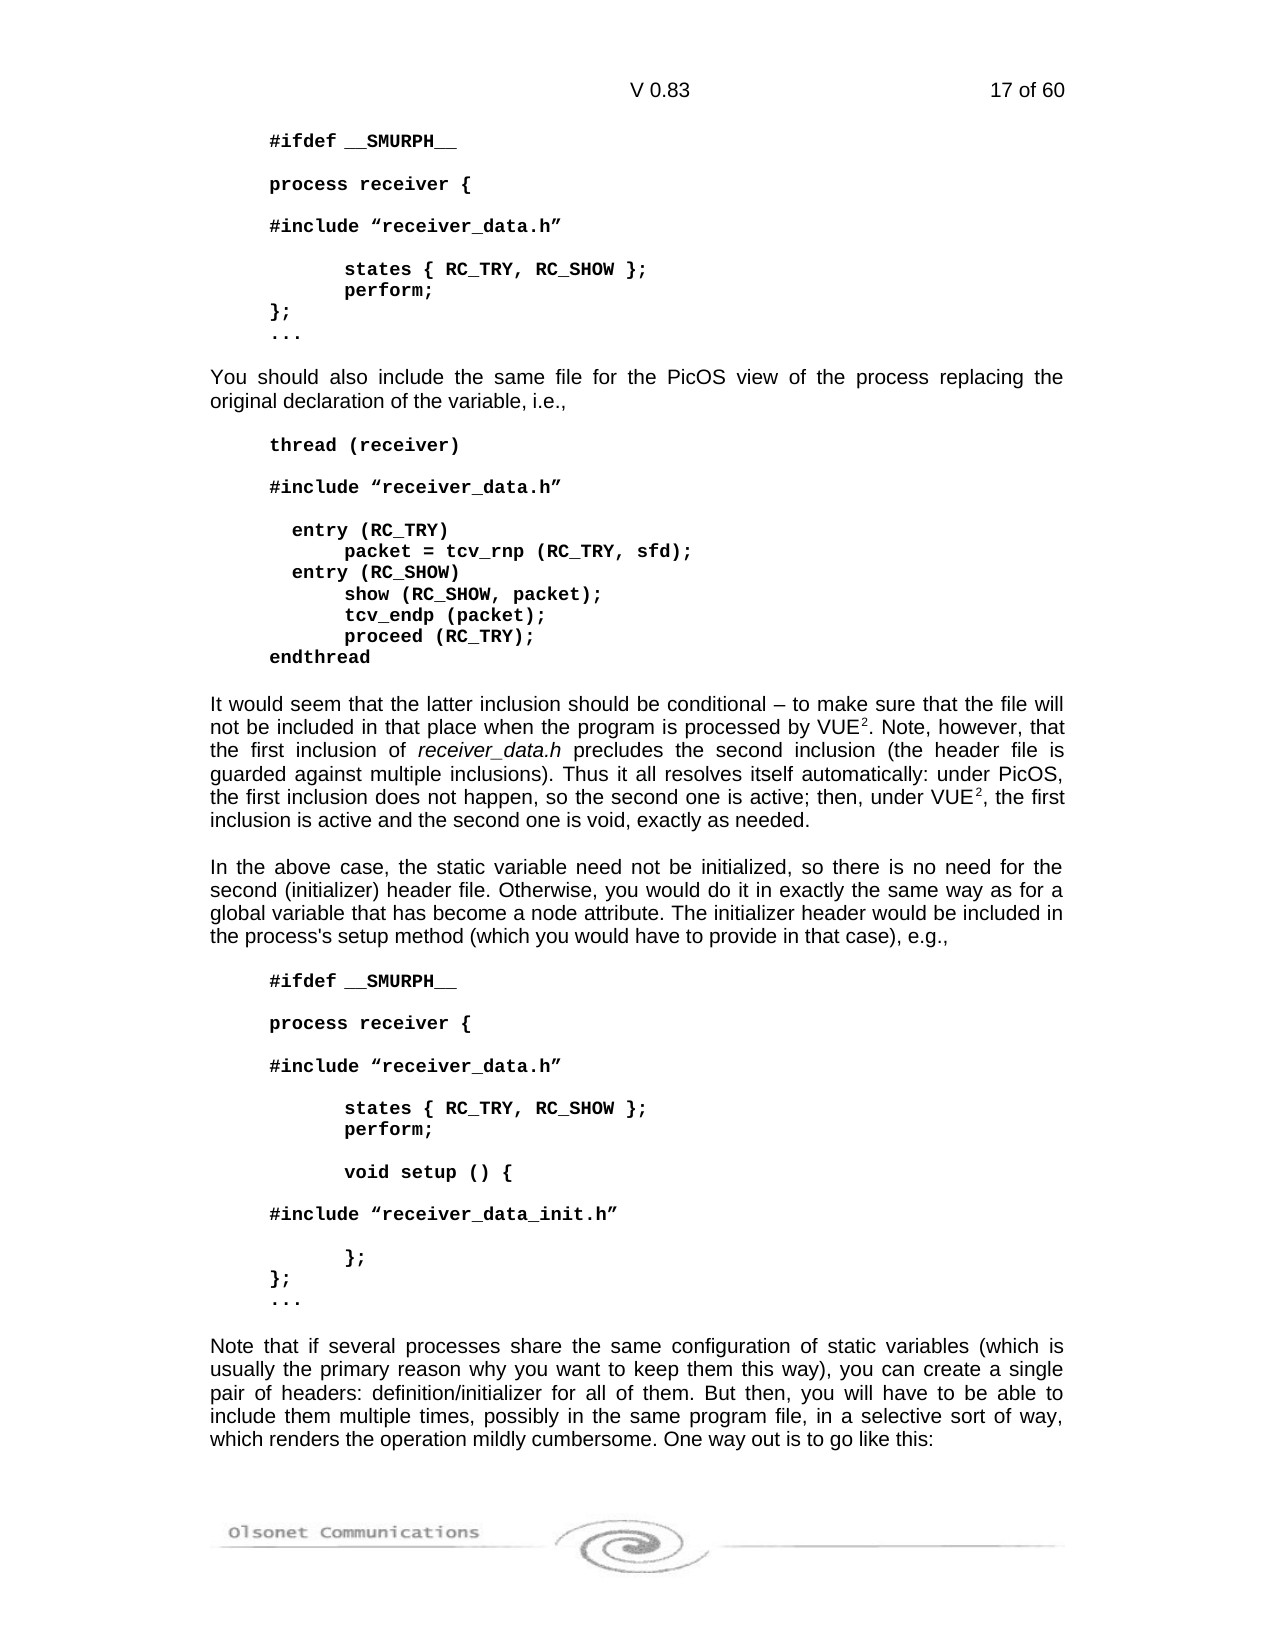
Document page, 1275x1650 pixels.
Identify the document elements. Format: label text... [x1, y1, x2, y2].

text states { RC_TRY, RC_SHOW }; [269, 260, 1065, 281]
text endthread [269, 648, 1065, 669]
text process receiver { [269, 1014, 1065, 1035]
text perform; [269, 281, 1065, 302]
text #ifdef __SMURPH__ [269, 132, 1065, 153]
text You should also include the same file for the PicOS view of the process replacing the original declaration of the variable, i.e., [210, 366, 1065, 412]
text }; [269, 302, 1065, 323]
text tcv_endp (packet); [269, 606, 1065, 627]
text It would seem that the latter inclusion should be conditional – to make sure that the file will not be included in that place when the program is processed by VUE2. Note, however, that the first inclusion of receiver_data.h precludes the second inclusion (the header file is guarded against multiple inclusions). Thus it all resolves itself automatically: under PicOS, the first inclusion does not happen, so the second one is active; then, under VUE2, the first inclusion is active and the second one is void, exactly as needed. [210, 693, 1065, 832]
text #include “receiver_data.h” [269, 478, 1065, 499]
text show (RC_SHOW, packet); [269, 584, 1065, 606]
text ... [269, 323, 1065, 345]
text process receiver { [269, 175, 1065, 196]
picture [210, 1504, 1065, 1596]
text }; [269, 1269, 1065, 1290]
text #include “receiver_data.h” [269, 1056, 1065, 1078]
text Note that if several processes share the same configuration of static variables (which is usually the primary reason why you want to keep them this way), you can create a single pair of headers: definition/initializer for all of them. But then, you will have to be able to include them multiple times, possibly in the same program file, in a selective sort of way, which renders the operation mildly cumbersome. One way out is to go like this: [210, 1334, 1065, 1451]
text entry (RC_SHOW) [269, 563, 1065, 584]
text #ifdef __SMURPH__ [269, 971, 1065, 993]
text #include “receiver_data.h” [269, 217, 1065, 238]
text #include “receiver_data_init.h” [269, 1205, 1065, 1226]
text void setup () { [269, 1163, 1065, 1184]
text entry (RC_TRY) [269, 521, 1065, 542]
text ... [269, 1290, 1065, 1311]
text }; [269, 1248, 1065, 1269]
text thread (receiver) [269, 436, 1065, 457]
text packet = tcv_rnp (RC_TRY, sfd); [269, 542, 1065, 563]
text perform; [269, 1120, 1065, 1141]
text states { RC_TRY, RC_SHOW }; [269, 1099, 1065, 1120]
text proceed (RC_TRY); [269, 627, 1065, 648]
text In the above case, the static variable need not be initialized, so there is no need for the second (initializer) header file. Otherwise, you would do it in exactly the same way as for a global variable that has become a node attribute. The initializer header would be included in the process's setup method (which you would have to provide in that case), e.g., [210, 855, 1065, 948]
